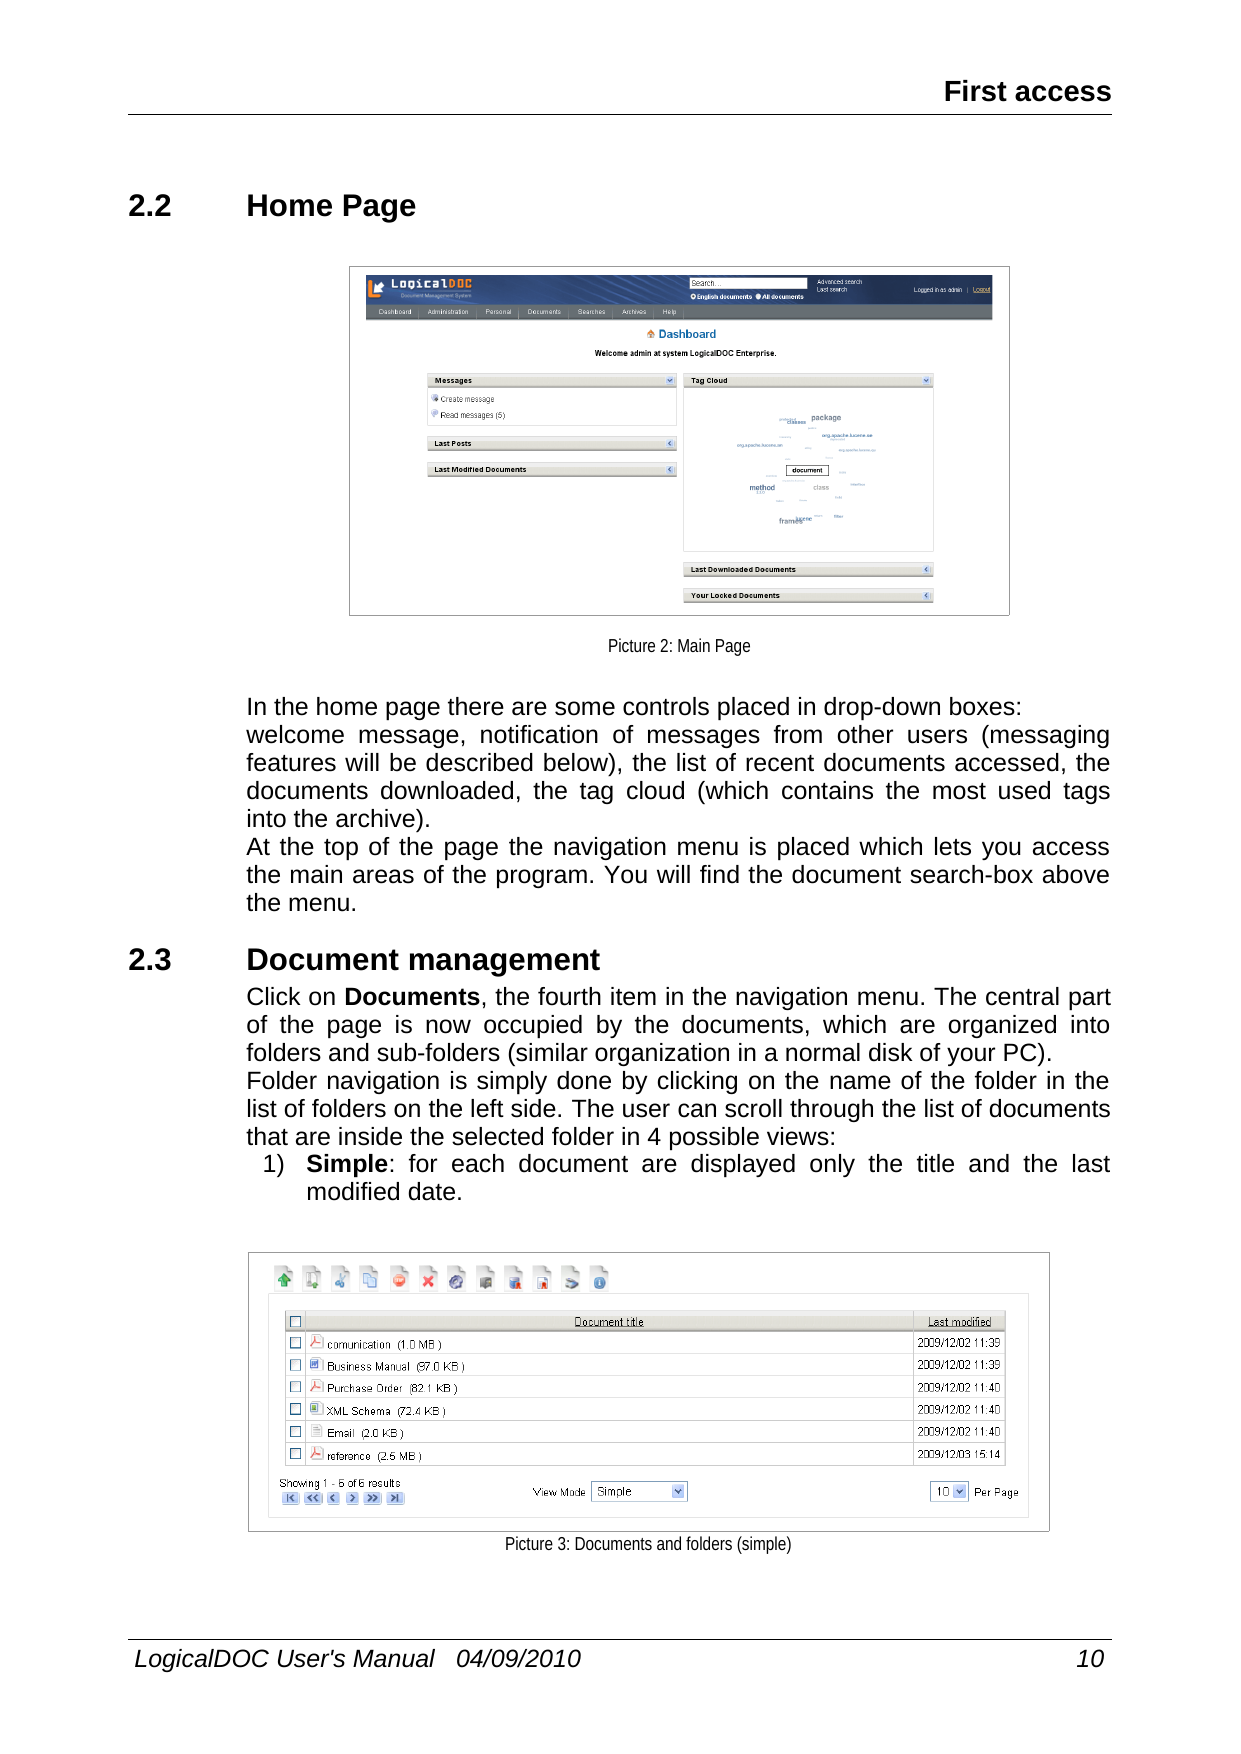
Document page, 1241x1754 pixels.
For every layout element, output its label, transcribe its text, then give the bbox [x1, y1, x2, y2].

text In the home page there are some controls placed in drop-down boxes: [246, 693, 1112, 721]
list Simple: for each document are displayed only the title and the last modified date. [262, 1150, 1112, 1206]
text Click on Documents, the fourth item in the navigation menu. The central part of the page is now occupied by the documents, which are organized into folders and sub-folders (similar organization in a normal disk of your PC). [246, 983, 1112, 1066]
text welcome message, notification of messages from other users (messaging features will be described below), the list of recent documents accessed, the documents downloaded, the tag cloud (which contains the most used tags into the archive). [246, 721, 1112, 833]
text Picture 3: Documents and folders (simple) [245, 1252, 1051, 1554]
text Picture 2: Main Page [346, 634, 1013, 657]
text At the top of the page the navigation menu is placed which lets you access the main areas of the program. You will find the document search-box above the menu. [246, 833, 1112, 917]
picture [264, 1261, 1033, 1523]
subtitle Document management [128, 942, 1112, 976]
text Folder navigation is simply done by clicking on the name of the folder in the list of folders on the left side. The user can scroll through the list of documents that are inside the selected folder in 4 possible views: [246, 1066, 1112, 1150]
subtitle Home Page [128, 188, 1112, 223]
